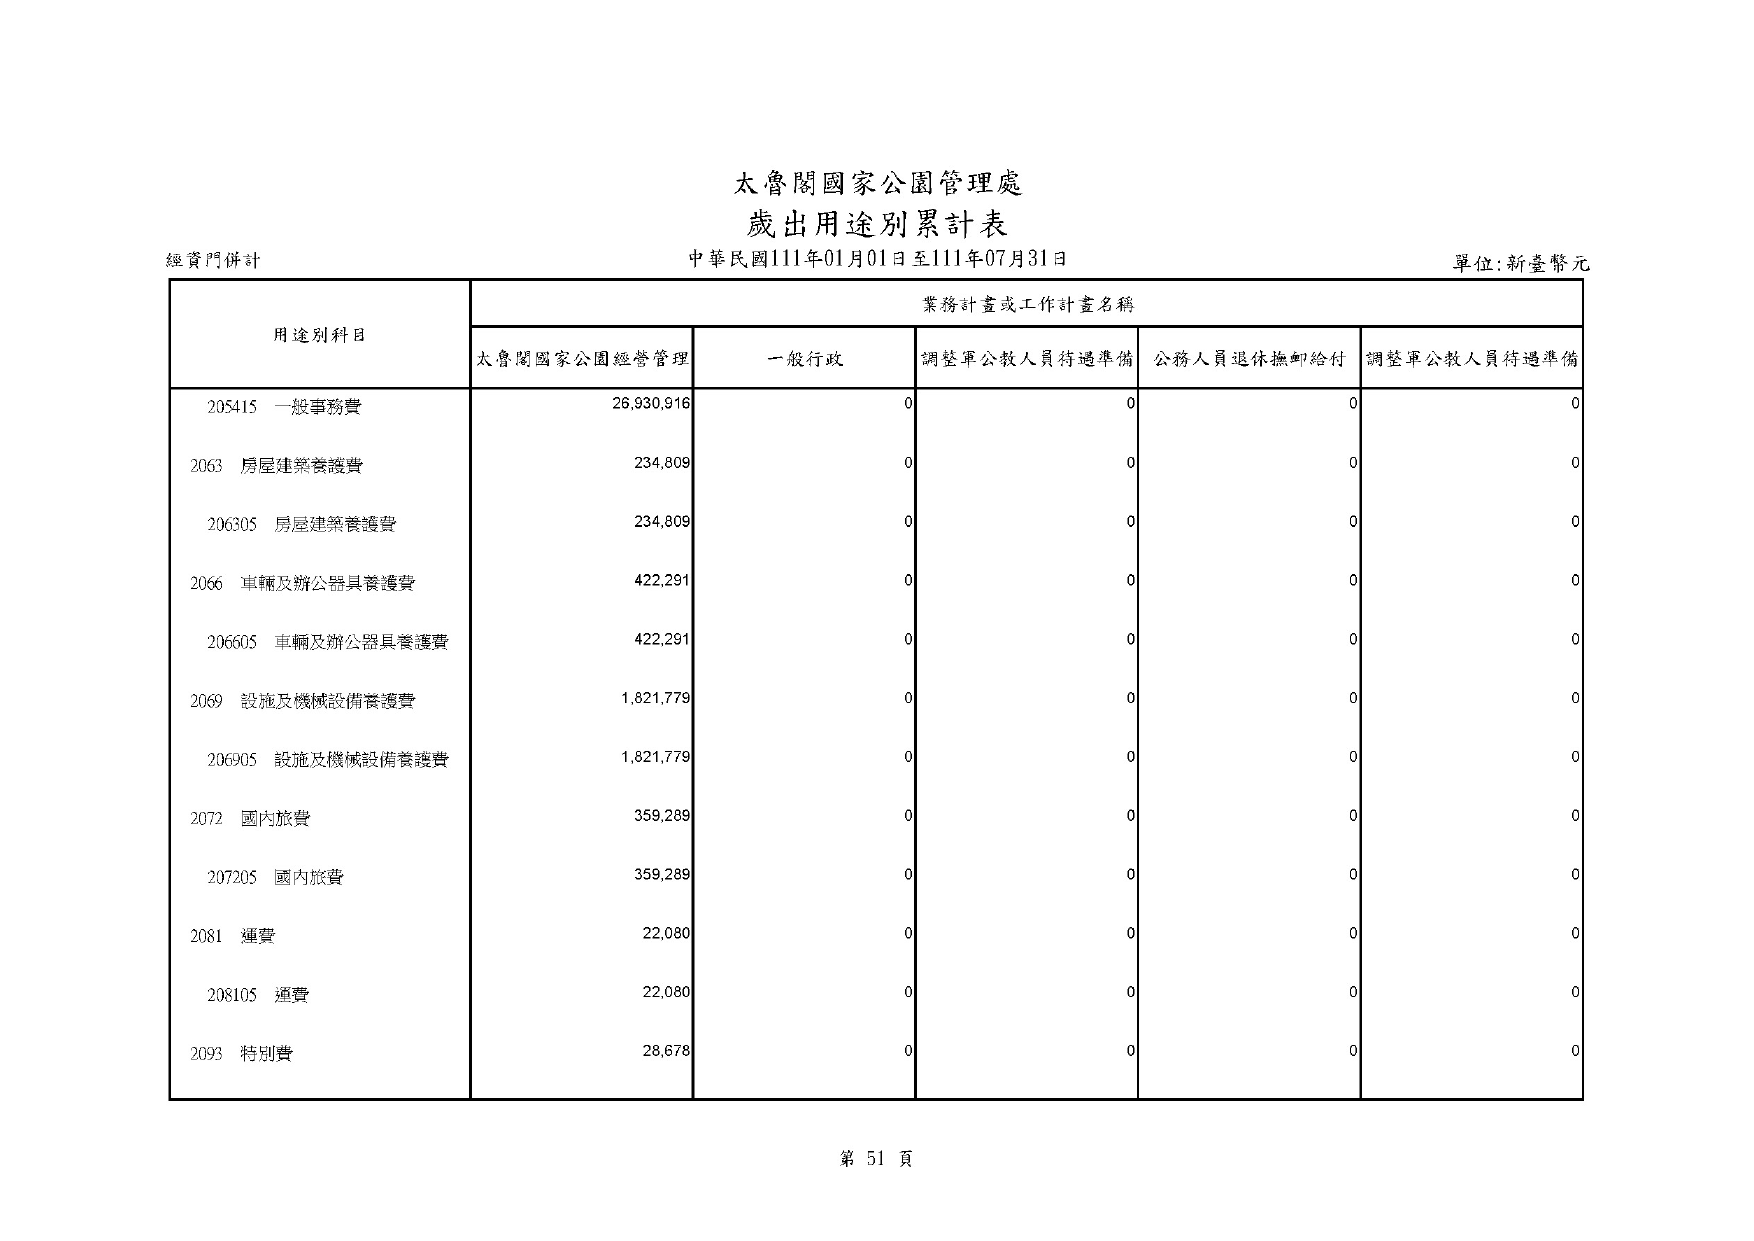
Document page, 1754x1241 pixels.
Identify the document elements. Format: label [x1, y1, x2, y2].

picture [59, 59, 1695, 1216]
